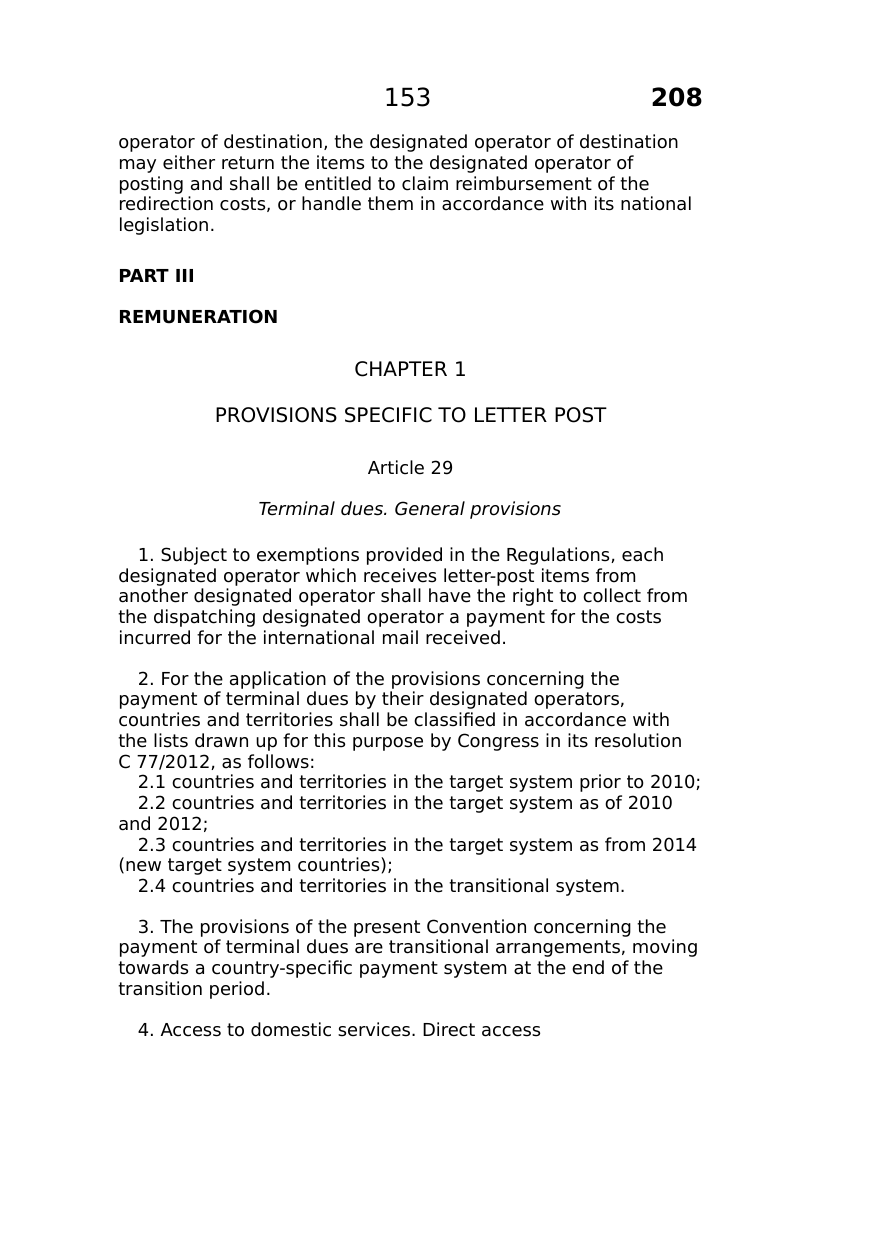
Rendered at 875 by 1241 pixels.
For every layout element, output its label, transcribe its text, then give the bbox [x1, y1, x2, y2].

subtitle PART III REMUNERATION [118, 266, 703, 328]
text 3. The provisions of the present Convention concerning the payment of terminal dues are transitional arrangements, moving towards a country-specific payment system at the end of the transition period. [118, 917, 703, 999]
text 2.2 countries and territories in the target system as of 2010 and 2012; [118, 793, 703, 834]
subtitle Article 29 Terminal dues. General provisions [118, 458, 703, 520]
text 2.3 countries and territories in the target system as from 2014 (new target system countries); [118, 834, 703, 876]
text operator of destination, the designated operator of destination may either return the items to the designated operator of posting and shall be entitled to claim reimbursement of the redirection costs, or handle them in accordance with its national legislation. [118, 132, 703, 236]
subtitle CHAPTER 1 PROVISIONS SPECIFIC TO LETTER POST [118, 358, 703, 428]
text 4. Access to domestic services. Direct access [118, 1019, 703, 1040]
text 2.4 countries and territories in the transitional system. [118, 876, 703, 897]
text 1. Subject to exemptions provided in the Regulations, each designated operator which receives letter-post items from another designated operator shall have the right to collect from the dispatching designated operator a payment for the costs incurred for the international mail received. [118, 545, 703, 648]
text 2. For the application of the provisions concerning the payment of terminal dues by their designated operators, countries and territories shall be classified in accordance with the lists drawn up for this purpose by Congress in its resolution C 77/2012, as follows: [118, 668, 703, 772]
text 2.1 countries and territories in the target system prior to 2010; [118, 772, 703, 793]
